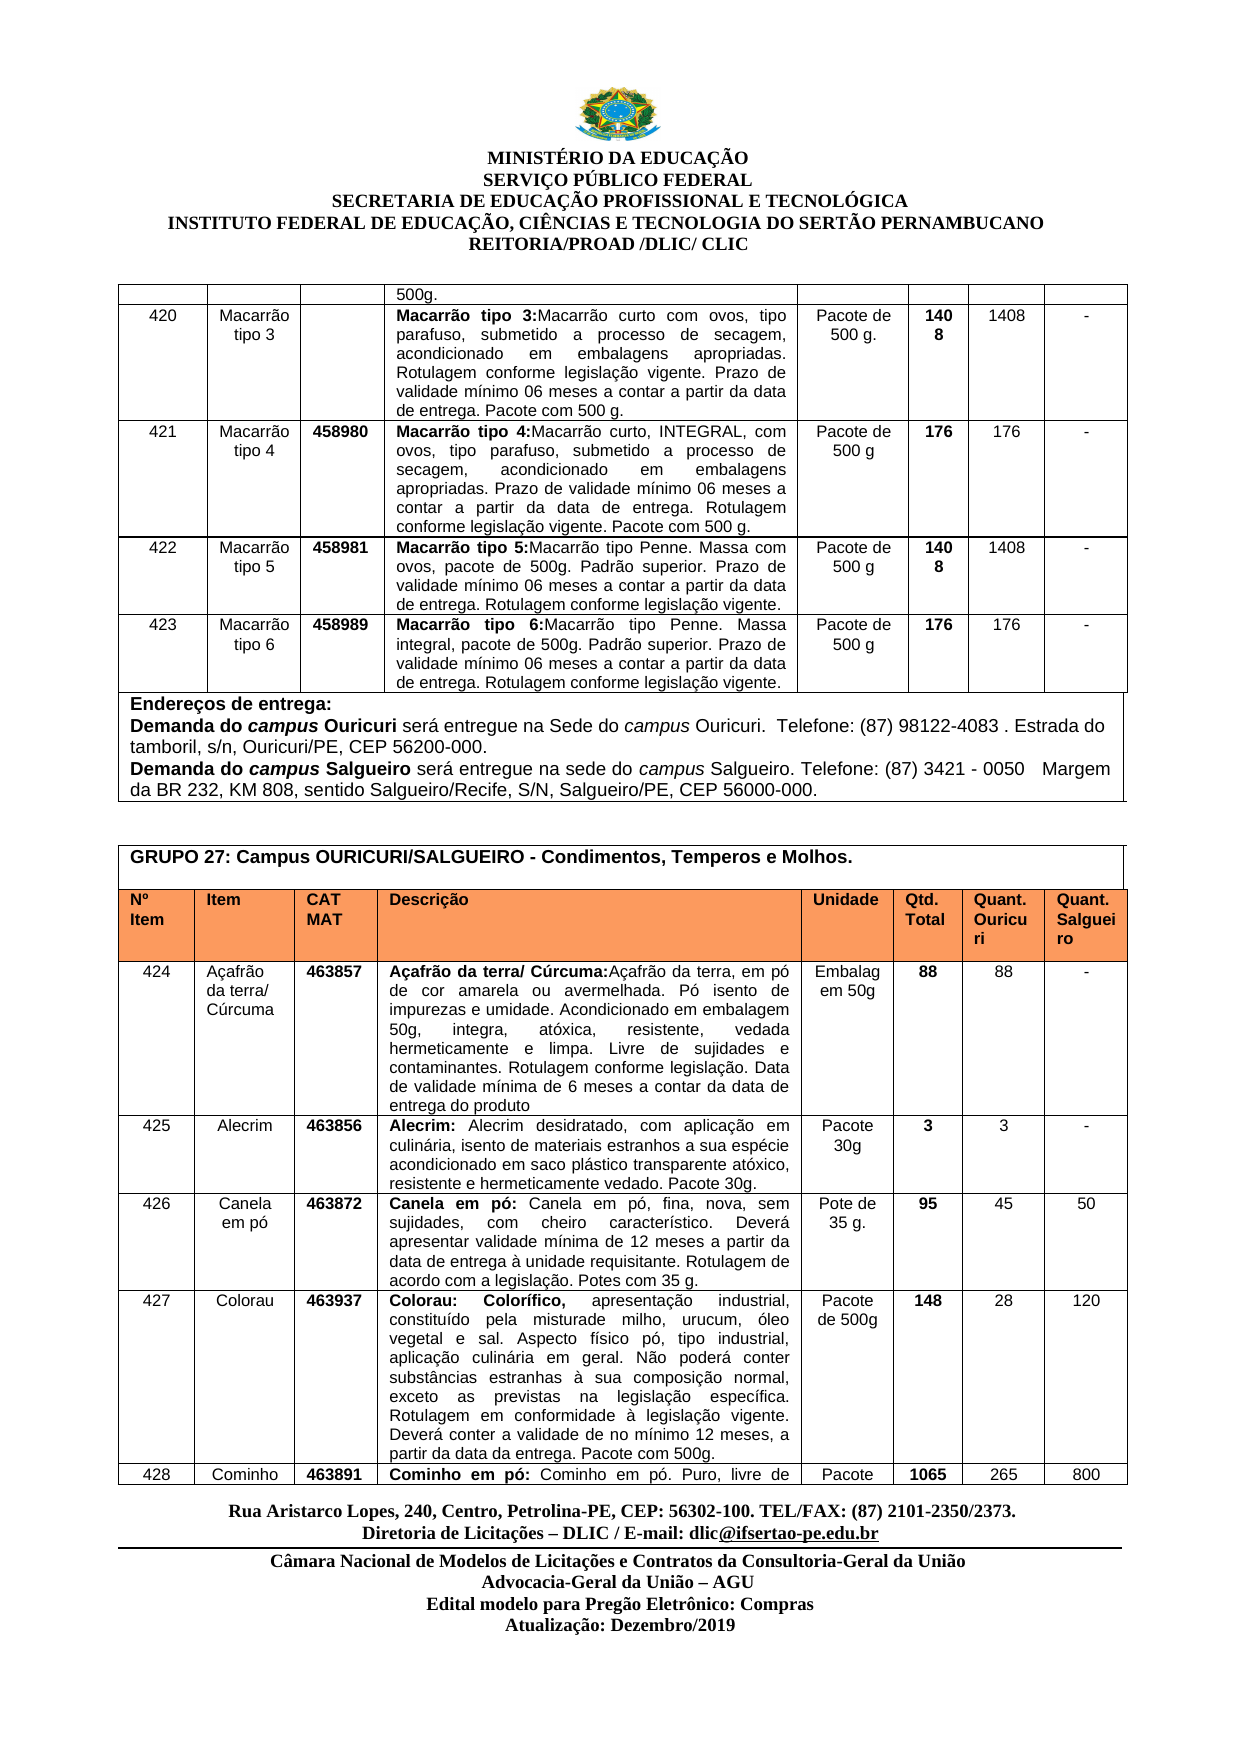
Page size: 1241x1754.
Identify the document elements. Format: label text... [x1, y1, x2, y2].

table_cell 463872 [295, 1194, 377, 1290]
table_cell Unidade [802, 890, 893, 961]
table_cell Macarrão tipo 4 [208, 421, 300, 536]
table_cell [798, 285, 908, 304]
table_cell Colorau [195, 1291, 294, 1463]
table_cell 427 [119, 1291, 194, 1463]
table_cell Quant. Salgueiro [1045, 890, 1127, 961]
table_cell 88 [894, 962, 962, 1115]
table_cell Pacote 30g [802, 1116, 893, 1193]
table_cell 28 [963, 1291, 1044, 1463]
picture [575, 87, 661, 141]
table_cell Pacote [802, 1464, 893, 1483]
table_cell 423 [119, 615, 207, 692]
table_cell [301, 305, 384, 420]
table_cell - [1045, 615, 1127, 692]
table_cell Macarrão tipo 5 [208, 538, 300, 614]
table_cell 1408 [969, 305, 1044, 420]
table_cell - [1045, 538, 1127, 614]
table_cell 1408 [909, 538, 968, 614]
table_cell 421 [119, 421, 207, 536]
table_cell Macarrão tipo 3:Macarrão curto com ovos, tipo parafuso, submetido a processo de secagem, acondicionado em embalagens apropriadas. Rotulagem conforme legislação vigente. Prazo de validade mínimo 06 meses a contar a partir da data de entrega. Pacote com 500 g. [385, 305, 797, 420]
table_cell Macarrão tipo 5:Macarrão tipo Penne. Massa com ovos, pacote de 500g. Padrão superior. Prazo de validade mínimo 06 meses a contar a partir da data de entrega. Rotulagem conforme legislação vigente. [385, 538, 797, 614]
table_cell 463891 [295, 1464, 377, 1483]
table_cell Canela em pó: Canela em pó, fina, nova, sem sujidades, com cheiro característico. Deverá apresentar validade mínima de 12 meses a partir da data de entrega à unidade requisitante. Rotulagem de acordo com a legislação. Potes com 35 g. [378, 1194, 801, 1290]
table_cell 1408 [909, 305, 968, 420]
table_cell 422 [119, 538, 207, 614]
table_cell 458989 [301, 615, 384, 692]
table_cell [969, 285, 1044, 304]
table_cell Macarrão tipo 6:Macarrão tipo Penne. Massa integral, pacote de 500g. Padrão superior. Prazo de validade mínimo 06 meses a contar a partir da data de entrega. Rotulagem conforme legislação vigente. [385, 615, 797, 692]
table_cell Macarrão tipo 3 [208, 305, 300, 420]
table_cell 148 [894, 1291, 962, 1463]
table_cell 1408 [969, 538, 1044, 614]
table_cell Açafrão da terra/ Cúrcuma:Açafrão da terra, em pó de cor amarela ou avermelhada. Pó isento de impurezas e umidade. Acondicionado em embalagem 50g, integra, atóxica, resistente, vedada hermeticamente e limpa. Livre de sujidades e contaminantes. Rotulagem conforme legislação. Data de validade mínima de 6 meses a contar da data de entrega do produto [378, 962, 801, 1115]
table_cell - [1045, 962, 1127, 1115]
table_cell CAT MAT [295, 890, 377, 961]
table_cell Cominho em pó: Cominho em pó. Puro, livre de [378, 1464, 801, 1483]
table_cell Pacote de 500 g [798, 421, 908, 536]
table_cell 176 [969, 615, 1044, 692]
table_cell Alecrim [195, 1116, 294, 1193]
table_cell Cominho [195, 1464, 294, 1483]
table_cell 176 [909, 421, 968, 536]
table_cell 463856 [295, 1116, 377, 1193]
table_cell 120 [1045, 1291, 1127, 1463]
table_cell 45 [963, 1194, 1044, 1290]
table_header GRUPO 27: Campus OURICURI/SALGUEIRO - Condimentos, Temperos e Molhos. [119, 846, 1123, 889]
table_cell Pacote de 500 g. [798, 305, 908, 420]
table_cell Qtd. Total [894, 890, 962, 961]
table_cell Açafrão da terra/ Cúrcuma [195, 962, 294, 1115]
table_cell Endereços de entrega: Demanda do campus Ouricuri será entregue na Sede do campus Ouricuri. Telefone: (87) 98122-4083 . Estrada do tamboril, s/n, Ouricuri/PE, CEP 56200-000. Demanda do campus Salgueiro será entregue na sede do campus Salgueiro. Telefone: (87) 3421 - 0050 Margem da BR 232, KM 808, sentido Salgueiro/Recife, S/N, Salgueiro/PE, CEP 56000-000. [119, 693, 1123, 801]
table_cell 463937 [295, 1291, 377, 1463]
table_cell 50 [1045, 1194, 1127, 1290]
table_cell Macarrão tipo 4:Macarrão curto, INTEGRAL, com ovos, tipo parafuso, submetido a processo de secagem, acondicionado em embalagens apropriadas. Prazo de validade mínimo 06 meses a contar a partir da data de entrega. Rotulagem conforme legislação vigente. Pacote com 500 g. [385, 421, 797, 536]
table_cell Pote de 35 g. [802, 1194, 893, 1290]
table_cell [208, 285, 300, 304]
table_cell 428 [119, 1464, 194, 1483]
table_cell 500g. [385, 285, 797, 304]
table_cell - [1045, 421, 1127, 536]
table_cell Macarrão tipo 6 [208, 615, 300, 692]
table_cell 1065 [894, 1464, 962, 1483]
table_cell Embalagem 50g [802, 962, 893, 1115]
table_cell - [1045, 285, 1127, 304]
table_cell Canela em pó [195, 1194, 294, 1290]
table_cell [301, 285, 384, 304]
table_cell Nº Item [119, 890, 194, 961]
table_cell 463857 [295, 962, 377, 1115]
table_cell [119, 285, 207, 304]
table_cell 88 [963, 962, 1044, 1115]
table_cell Descrição [378, 890, 801, 961]
table_cell - [1045, 1116, 1127, 1193]
table_cell 800 [1045, 1464, 1127, 1483]
table_cell 426 [119, 1194, 194, 1290]
table_cell - [1045, 305, 1127, 420]
table_cell [909, 285, 968, 304]
table_cell Pacote de 500 g [798, 538, 908, 614]
table_cell Pacote de 500g [802, 1291, 893, 1463]
table_cell 420 [119, 305, 207, 420]
table_cell Pacote de 500 g [798, 615, 908, 692]
table_cell Colorau: Colorífico, apresentação industrial, constituído pela misturade milho, urucum, óleo vegetal e sal. Aspecto físico pó, tipo industrial, aplicação culinária em geral. Não poderá conter substâncias estranhas à sua composição normal, exceto as previstas na legislação específica. Rotulagem em conformidade à legislação vigente. Deverá conter a validade de no mínimo 12 meses, a partir da data da entrega. Pacote com 500g. [378, 1291, 801, 1463]
table_cell 176 [909, 615, 968, 692]
table_cell Item [195, 890, 294, 961]
table_cell Quant. Ouricuri [963, 890, 1044, 961]
table_cell 425 [119, 1116, 194, 1193]
table_cell 458981 [301, 538, 384, 614]
table_cell 95 [894, 1194, 962, 1290]
table_cell 3 [894, 1116, 962, 1193]
table_cell 176 [969, 421, 1044, 536]
table_cell 265 [963, 1464, 1044, 1483]
table_cell 458980 [301, 421, 384, 536]
table_cell 3 [963, 1116, 1044, 1193]
table_cell 424 [119, 962, 194, 1115]
table_cell Alecrim: Alecrim desidratado, com aplicação em culinária, isento de materiais estranhos a sua espécie acondicionado em saco plástico transparente atóxico, resistente e hermeticamente vedado. Pacote 30g. [378, 1116, 801, 1193]
